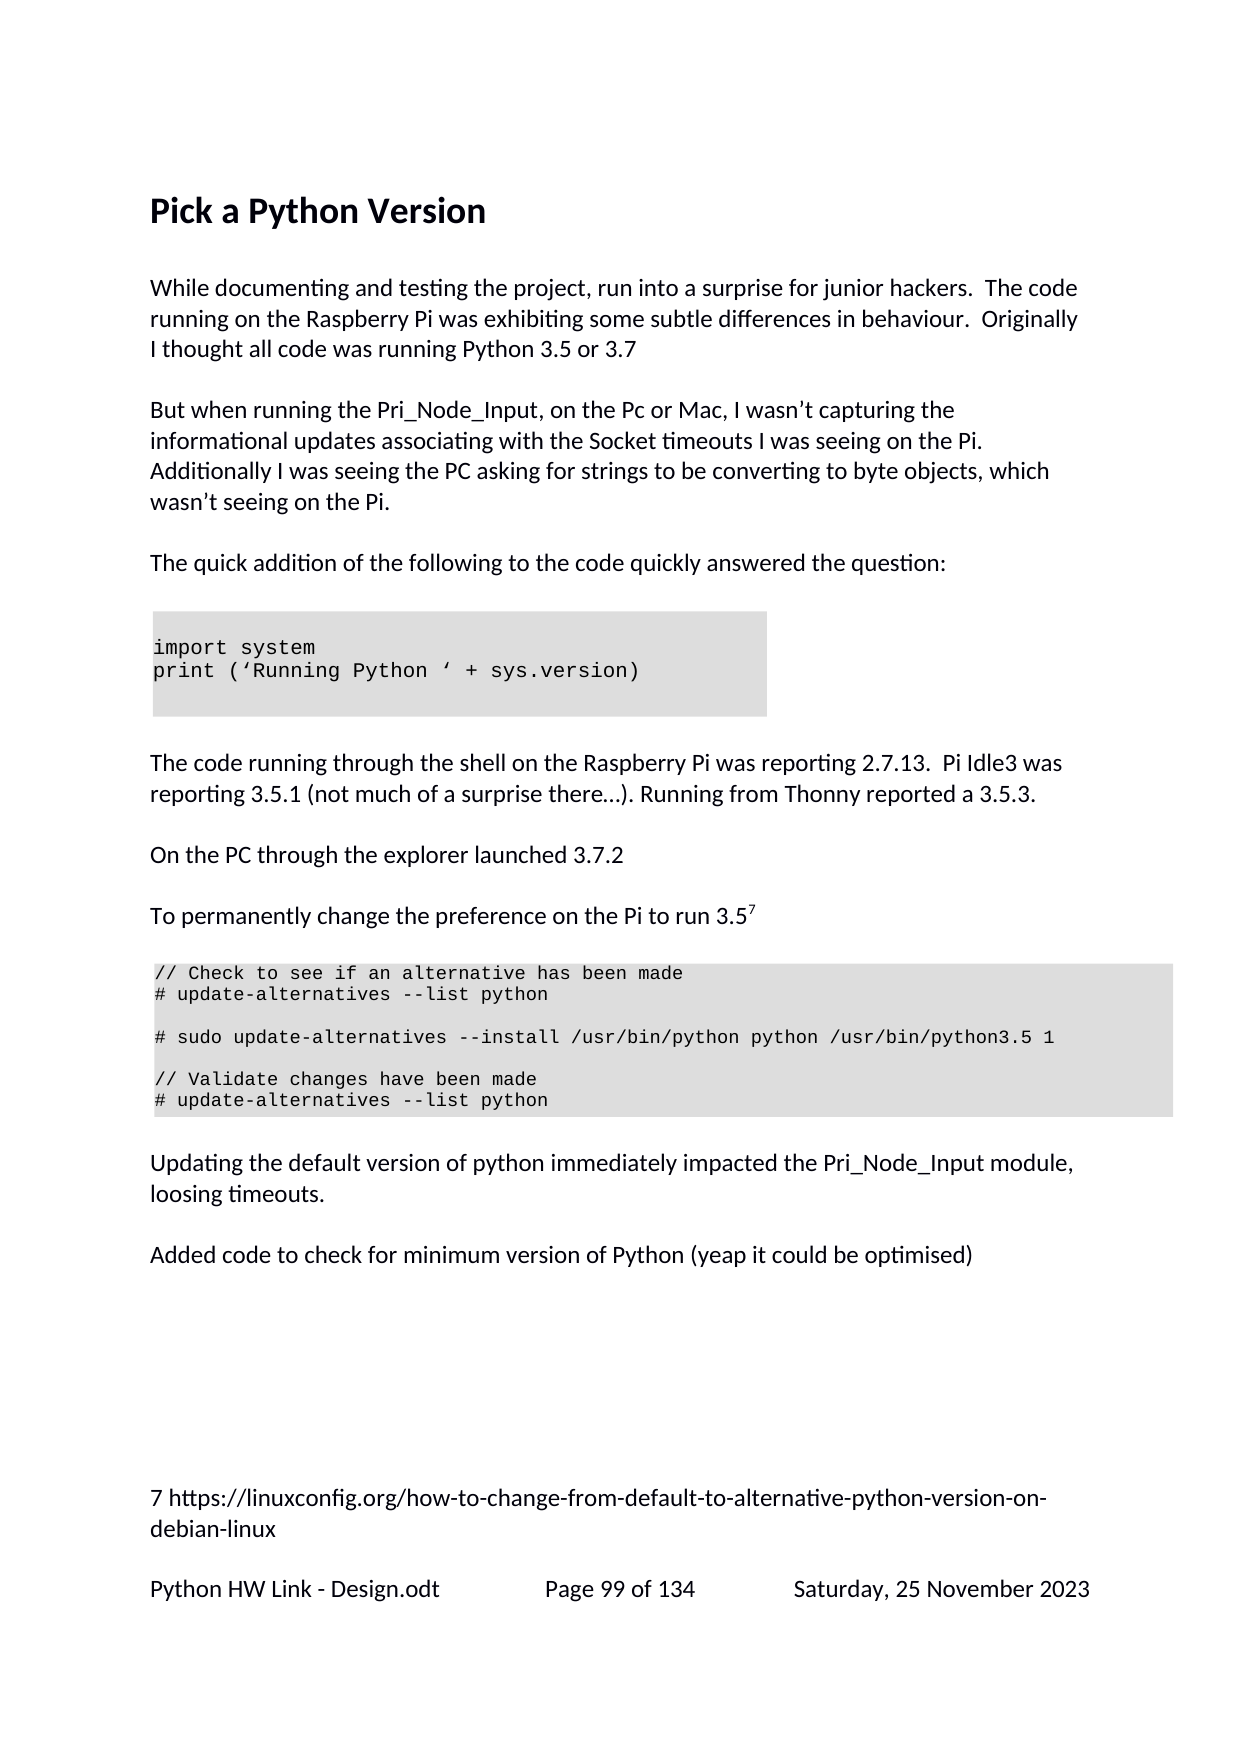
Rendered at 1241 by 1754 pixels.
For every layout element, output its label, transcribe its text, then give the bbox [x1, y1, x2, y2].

text The code running through the shell on the Raspberry Pi was reporting 2.7.13. Pi Idle3 was reporting 3.5.1 (not much of a surprise there…). Running from Thonny reported a 3.5.3. [150, 747, 1090, 808]
text But when running the Pri_Node_Input, on the Pc or Mac, I wasn’t capturing the informational updates associating with the Socket timeouts I was seeing on the Pi. Additionally I was seeing the PC asking for strings to be converting to byte objects, which wasn’t seeing on the Pi. [150, 394, 1090, 516]
text Added code to check for minimum version of Python (yeap it could be optimised) [150, 1239, 1090, 1269]
text On the PC through the explorer launched 3.7.2 [150, 839, 1090, 869]
text While documenting and testing the project, run into a surprise for junior hackers. The code running on the Raspberry Pi was exhibiting some subtle differences in behaviour. Originally I thought all code was running Python 3.5 or 3.7 [150, 272, 1090, 364]
text https://linuxconfig.org/how-to-change-from-default-to-alternative-python-version-on-debian-linux [150, 1482, 1090, 1543]
text Updating the default version of python immediately impacted the Pri_Node_Input module, loosing timeouts. [150, 1147, 1090, 1208]
subtitle Pick a Python Version [150, 187, 1090, 233]
text To permanently change the preference on the Pi to run 3.5 [150, 900, 1090, 930]
text The quick addition of the following to the code quickly answered the question: [150, 547, 1090, 577]
